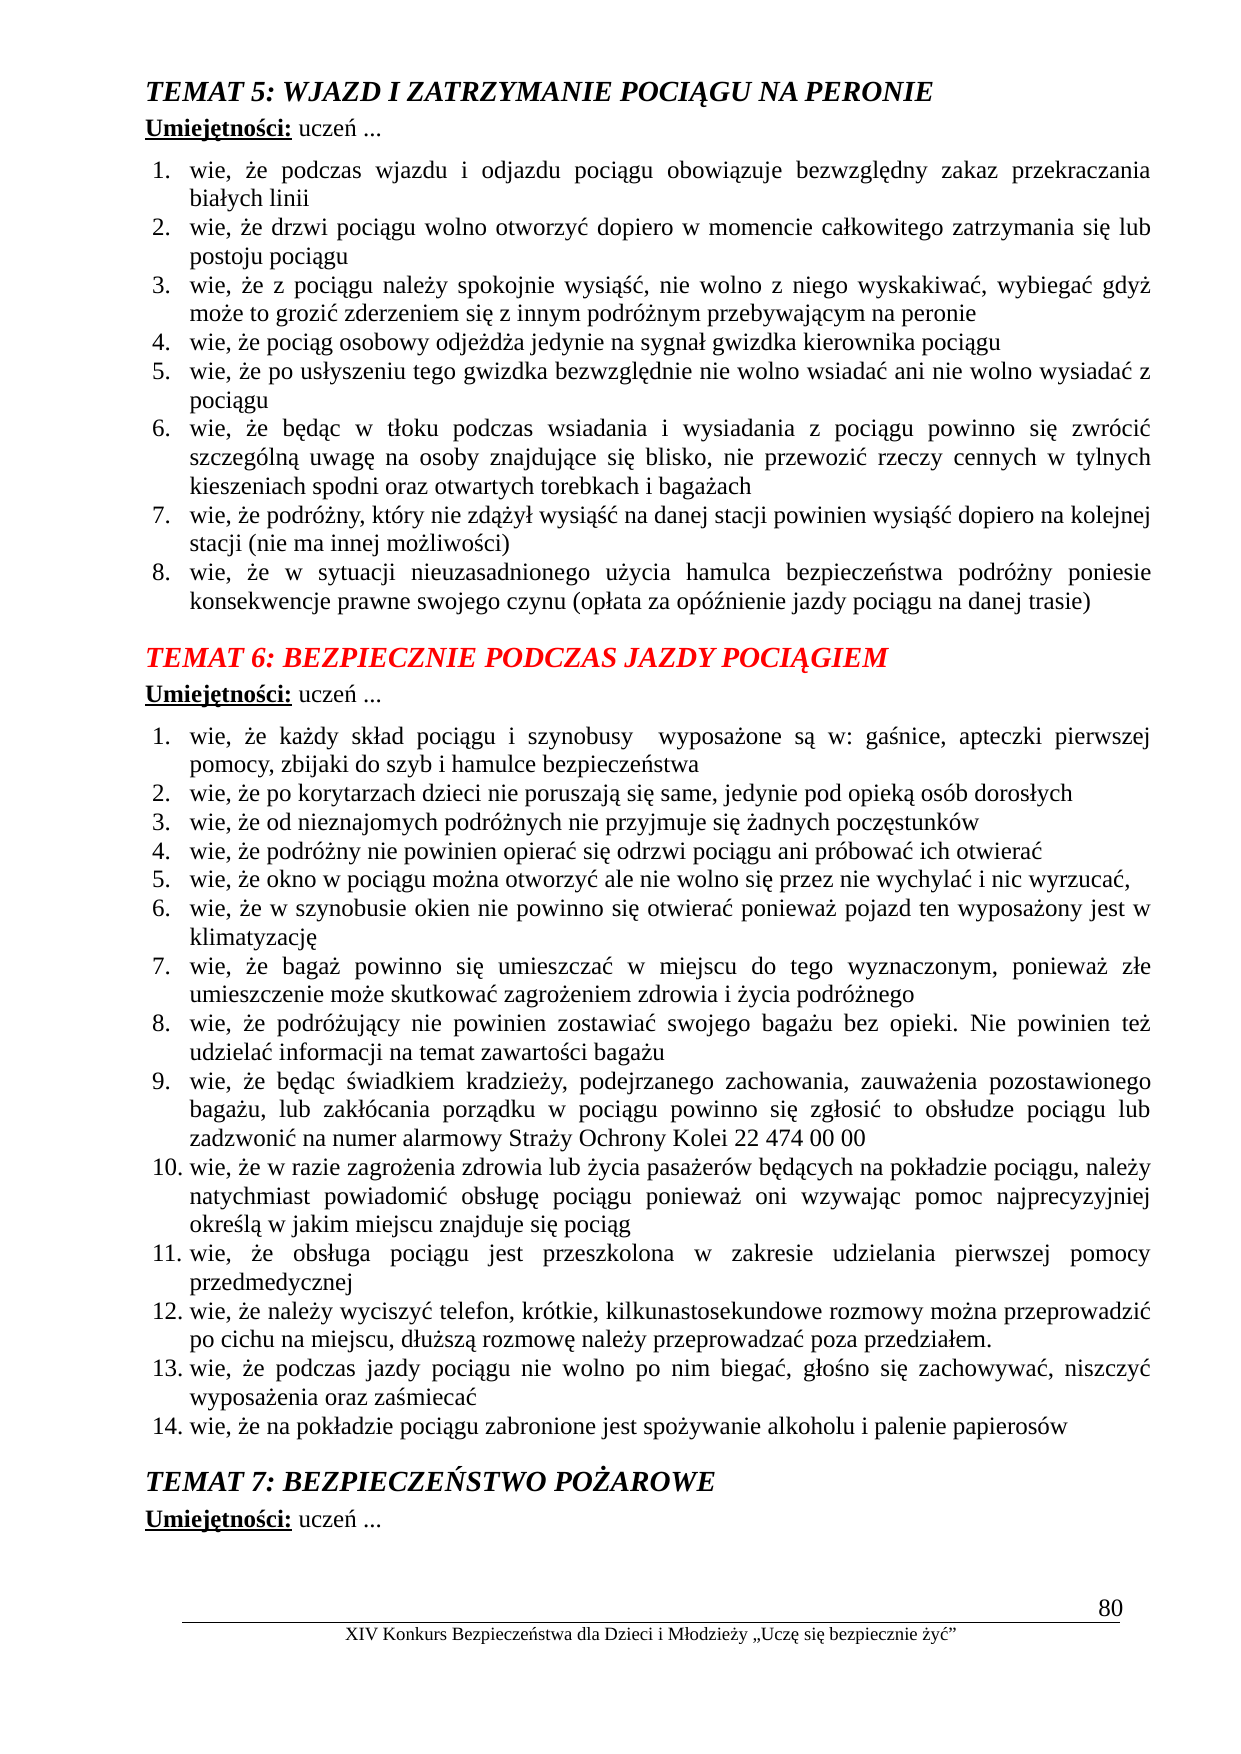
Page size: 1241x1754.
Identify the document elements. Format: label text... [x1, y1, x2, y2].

list wie, że pociąg osobowy odjeżdża jedynie na sygnał gwizdka kierownika pociągu [152, 327, 1152, 356]
list wie, że w sytuacji nieuzasadnionego użycia hamulca bezpieczeństwa podróżny poniesie konsekwencje prawne swojego czynu (opłata za opóźnienie jazdy pociągu na danej trasie) [152, 557, 1152, 615]
list wie, że podróżny nie powinien opierać się odrzwi pociągu ani próbować ich otwierać [152, 836, 1152, 864]
subtitle TEMAT 5: WJAZD I ZATRZYMANIE POCIĄGU NA PERONIE [145, 74, 1152, 107]
list wie, że obsługa pociągu jest przeszkolona w zakresie udzielania pierwszej pomocy przedmedycznej [152, 1238, 1152, 1296]
list wie, że w razie zagrożenia zdrowia lub życia pasażerów będących na pokładzie pociągu, należy natychmiast powiadomić obsługę pociągu ponieważ oni wzywając pomoc najprecyzyjniej określą w jakim miejscu znajduje się pociąg [152, 1152, 1152, 1238]
list wie, że w szynobusie okien nie powinno się otwierać ponieważ pojazd ten wyposażony jest w klimatyzację [152, 893, 1152, 951]
list wie, że okno w pociągu można otworzyć ale nie wolno się przez nie wychylać i nic wyrzucać, [152, 864, 1152, 893]
list wie, że z pociągu należy spokojnie wysiąść, nie wolno z niego wyskakiwać, wybiegać gdyż może to grozić zderzeniem się z innym podróżnym przebywającym na peronie [152, 270, 1152, 327]
text Umiejętności: uczeń ... [145, 113, 1152, 142]
list wie, że po korytarzach dzieci nie poruszają się same, jedynie pod opieką osób dorosłych [152, 778, 1152, 807]
list wie, że należy wyciszyć telefon, krótkie, kilkunastosekundowe rozmowy można przeprowadzić po cichu na miejscu, dłuższą rozmowę należy przeprowadzać poza przedziałem. [152, 1296, 1152, 1353]
list wie, że podczas jazdy pociągu nie wolno po nim biegać, głośno się zachowywać, niszczyć wyposażenia oraz zaśmiecać [152, 1353, 1152, 1411]
subtitle TEMAT 6: BEZPIECZNIE PODCZAS JAZDY POCIĄGIEM [145, 640, 1152, 673]
list wie, że po usłyszeniu tego gwizdka bezwzględnie nie wolno wsiadać ani nie wolno wysiadać z pociągu [152, 356, 1152, 413]
list wie, że podróżny, który nie zdążył wysiąść na danej stacji powinien wysiąść dopiero na kolejnej stacji (nie ma innej możliwości) [152, 500, 1152, 557]
list wie, że drzwi pociągu wolno otworzyć dopiero w momencie całkowitego zatrzymania się lub postoju pociągu [152, 212, 1152, 270]
text Umiejętności: uczeń ... [145, 1504, 1152, 1533]
list wie, że będąc w tłoku podczas wsiadania i wysiadania z pociągu powinno się zwrócić szczególną uwagę na osoby znajdujące się blisko, nie przewozić rzeczy cennych w tylnych kieszeniach spodni oraz otwartych torebkach i bagażach [152, 413, 1152, 500]
list wie, że bagaż powinno się umieszczać w miejscu do tego wyznaczonym, ponieważ złe umieszczenie może skutkować zagrożeniem zdrowia i życia podróżnego [152, 951, 1152, 1008]
list wie, że od nieznajomych podróżnych nie przyjmuje się żadnych poczęstunków [152, 807, 1152, 836]
list wie, że podczas wjazdu i odjazdu pociągu obowiązuje bezwzględny zakaz przekraczania białych linii [152, 155, 1152, 212]
text Umiejętności: uczeń ... [145, 679, 1152, 708]
subtitle TEMAT 7: BEZPIECZEŃSTWO POŻAROWE [145, 1464, 1152, 1498]
list wie, że każdy skład pociągu i szynobusy wyposażone są w: gaśnice, apteczki pierwszej pomocy, zbijaki do szyb i hamulce bezpieczeństwa [152, 721, 1152, 778]
list wie, że będąc świadkiem kradzieży, podejrzanego zachowania, zauważenia pozostawionego bagażu, lub zakłócania porządku w pociągu powinno się zgłosić to obsłudze pociągu lub zadzwonić na numer alarmowy Straży Ochrony Kolei 22 474 00 00 [152, 1066, 1152, 1152]
list wie, że na pokładzie pociągu zabronione jest spożywanie alkoholu i palenie papierosów [152, 1411, 1152, 1439]
list wie, że podróżujący nie powinien zostawiać swojego bagażu bez opieki. Nie powinien też udzielać informacji na temat zawartości bagażu [152, 1008, 1152, 1066]
